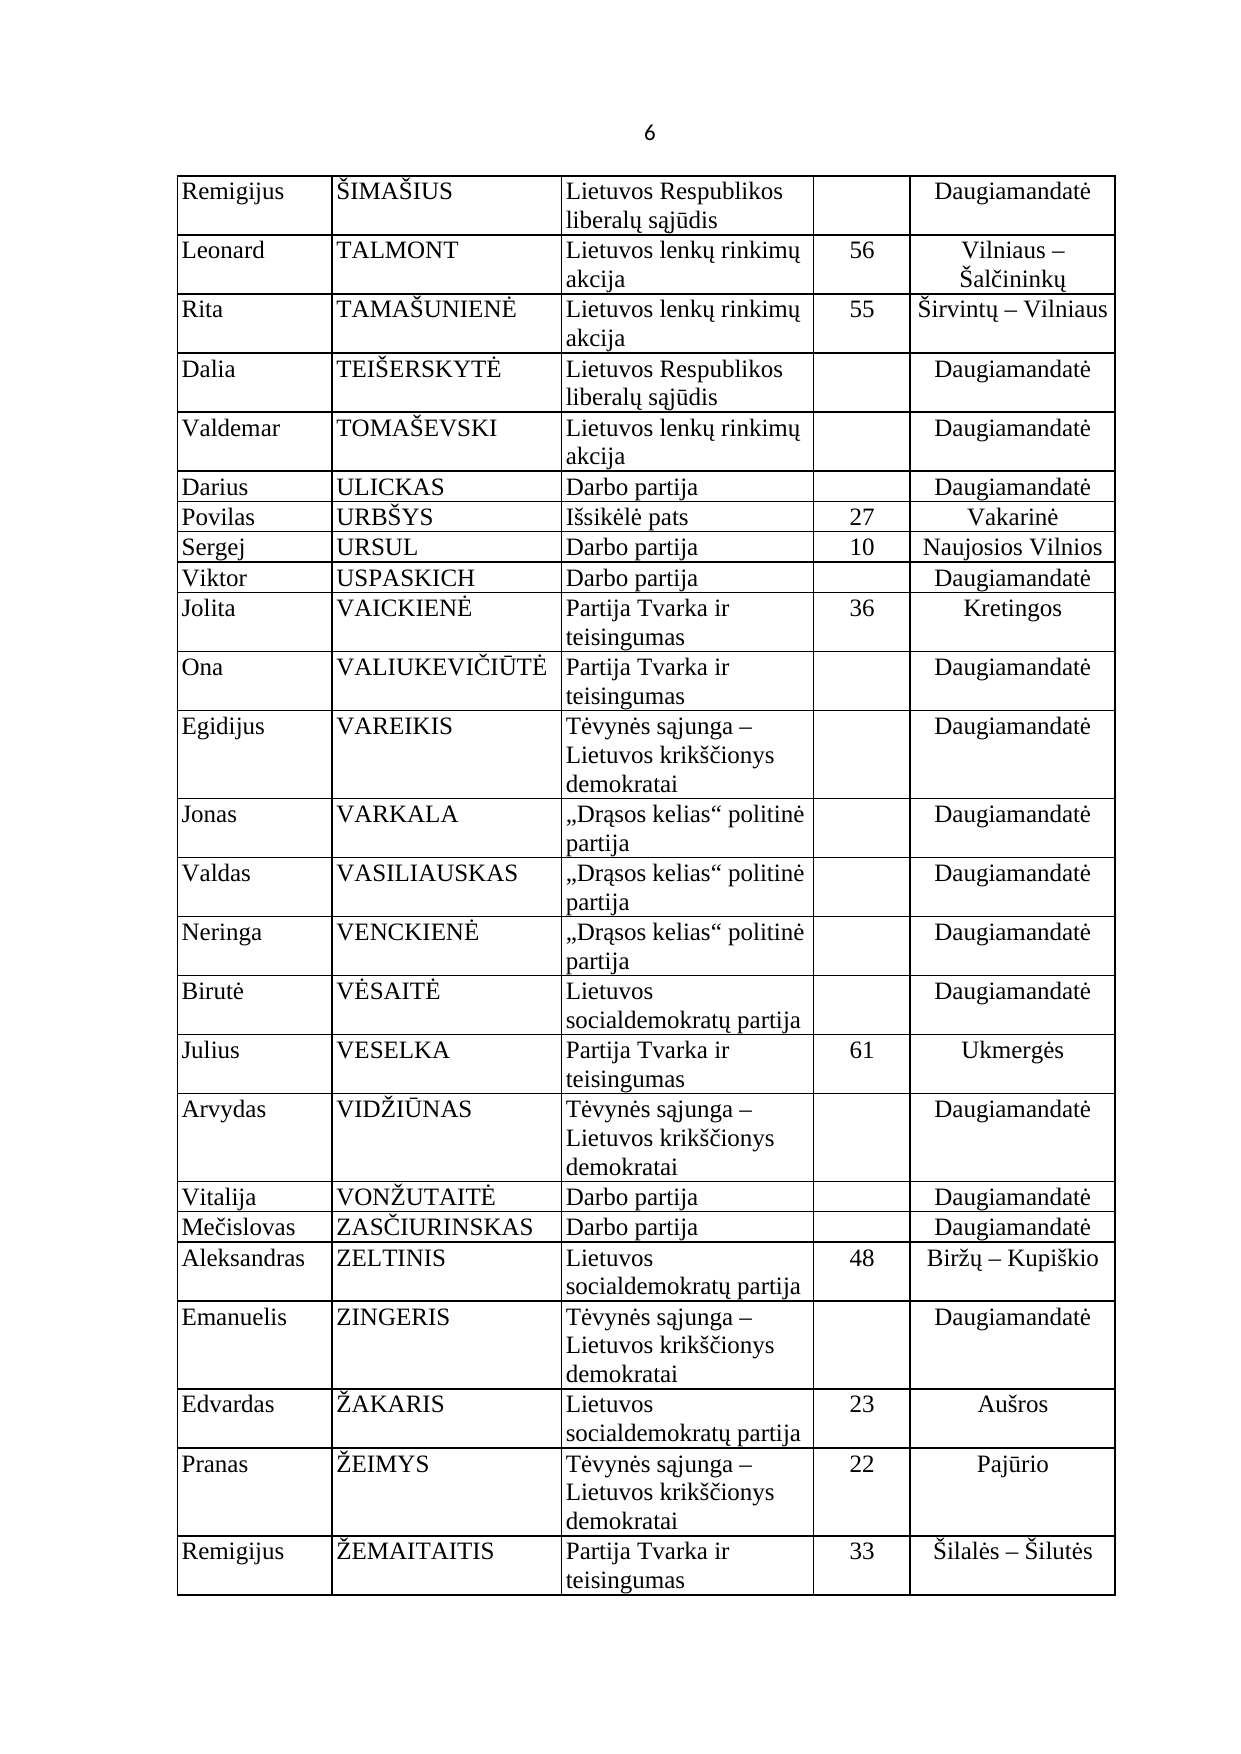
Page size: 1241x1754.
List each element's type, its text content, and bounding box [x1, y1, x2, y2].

table_cell Darius [178, 472, 331, 501]
table_cell TAMAŠUNIENĖ [333, 295, 561, 352]
table_cell [1116, 293, 1122, 352]
table_cell Lietuvos socialdemokratų partija [562, 1390, 813, 1447]
table_cell [1116, 975, 1122, 1034]
table_cell URSUL [333, 532, 561, 561]
table_cell Dalia [178, 354, 331, 411]
table_cell [1116, 234, 1122, 293]
table_cell VĖSAITĖ [333, 976, 561, 1034]
table_cell [814, 858, 909, 916]
table_cell [1116, 710, 1122, 797]
table_cell [1116, 1211, 1122, 1241]
table_cell Išsikėlė pats [562, 502, 813, 531]
table_cell VALIUKEVIČIŪTĖ [333, 652, 561, 709]
table_cell [1116, 411, 1122, 470]
table_cell [1116, 798, 1122, 856]
table_cell Ukmergės [911, 1035, 1114, 1093]
table_cell 10 [814, 532, 909, 561]
table_cell [814, 354, 909, 411]
table_cell Birutė [178, 976, 331, 1034]
table_cell Lietuvos lenkų rinkimų akcija [562, 295, 813, 352]
table_cell Rita [178, 295, 331, 352]
table_cell Vilniaus – Šalčininkų [911, 236, 1114, 293]
table_cell Daugiamandatė [911, 1212, 1114, 1241]
table_cell Pranas [178, 1449, 331, 1535]
table_cell ZINGERIS [333, 1302, 561, 1388]
table_cell [1116, 501, 1122, 531]
table_cell Daugiamandatė [911, 563, 1114, 591]
table_cell Daugiamandatė [911, 711, 1114, 797]
table_cell VONŽUTAITĖ [333, 1182, 561, 1211]
table_cell Daugiamandatė [911, 177, 1114, 234]
table_cell Sergej [178, 532, 331, 561]
table_cell TEIŠERSKYTĖ [333, 354, 561, 411]
table_cell [1116, 175, 1122, 234]
table_cell „Drąsos kelias“ politinė partija [562, 917, 813, 974]
table_cell VARKALA [333, 799, 561, 856]
table_cell Valdas [178, 858, 331, 916]
table_cell Emanuelis [178, 1302, 331, 1388]
table_cell Egidijus [178, 711, 331, 797]
table_cell Daugiamandatė [911, 354, 1114, 411]
table_cell [814, 1094, 909, 1181]
table_cell 56 [814, 236, 909, 293]
table_cell [1116, 651, 1122, 709]
table_cell Viktor [178, 563, 331, 591]
table_cell 22 [814, 1449, 909, 1535]
table_cell ZASČIURINSKAS [333, 1212, 561, 1241]
table_cell Lietuvos socialdemokratų partija [562, 976, 813, 1034]
table_cell Mečislovas [178, 1212, 331, 1241]
table_cell ŽEIMYS [333, 1449, 561, 1535]
table_cell ZELTINIS [333, 1243, 561, 1300]
table_cell Vitalija [178, 1182, 331, 1211]
table_cell [1116, 916, 1122, 974]
table_cell [1116, 531, 1122, 561]
table_cell Tėvynės sąjunga – Lietuvos krikščionys demokratai [562, 1449, 813, 1535]
table_cell Darbo partija [562, 532, 813, 561]
table_cell 27 [814, 502, 909, 531]
table_cell Darbo partija [562, 472, 813, 501]
table_cell [1116, 1093, 1122, 1181]
table_cell Daugiamandatė [911, 1094, 1114, 1181]
table_cell Jolita [178, 593, 331, 651]
table_cell URBŠYS [333, 502, 561, 531]
table_cell Daugiamandatė [911, 1302, 1114, 1388]
table_cell [814, 976, 909, 1034]
table_cell Tėvynės sąjunga – Lietuvos krikščionys demokratai [562, 1302, 813, 1388]
table_cell [1116, 856, 1122, 916]
table_cell „Drąsos kelias“ politinė partija [562, 799, 813, 856]
table_cell Daugiamandatė [911, 917, 1114, 974]
table_cell VAREIKIS [333, 711, 561, 797]
table_cell [814, 413, 909, 470]
table_cell TALMONT [333, 236, 561, 293]
table_cell Daugiamandatė [911, 652, 1114, 709]
table_cell Partija Tvarka ir teisingumas [562, 593, 813, 651]
table_cell VESELKA [333, 1035, 561, 1093]
table_cell Darbo partija [562, 563, 813, 591]
table_cell Neringa [178, 917, 331, 974]
table_cell Partija Tvarka ir teisingumas [562, 652, 813, 709]
table_cell [1116, 1034, 1122, 1093]
table_cell 48 [814, 1243, 909, 1300]
table_cell „Drąsos kelias“ politinė partija [562, 858, 813, 916]
table_cell [1116, 1300, 1122, 1388]
table_cell 55 [814, 295, 909, 352]
table_cell Jonas [178, 799, 331, 856]
table_cell [814, 563, 909, 591]
table_cell [1116, 470, 1122, 501]
table_cell Lietuvos Respublikos liberalų sąjūdis [562, 177, 813, 234]
table_cell [1116, 1535, 1122, 1594]
table_cell Partija Tvarka ir teisingumas [562, 1537, 813, 1594]
table_cell Julius [178, 1035, 331, 1093]
table_cell 61 [814, 1035, 909, 1093]
table_cell Darbo partija [562, 1182, 813, 1211]
table_cell TOMAŠEVSKI [333, 413, 561, 470]
table_cell Daugiamandatė [911, 1182, 1114, 1211]
table_cell Lietuvos lenkų rinkimų akcija [562, 236, 813, 293]
table_cell [814, 472, 909, 501]
table_cell ŠIMAŠIUS [333, 177, 561, 234]
table_cell ULICKAS [333, 472, 561, 501]
table_cell VASILIAUSKAS [333, 858, 561, 916]
table_cell [1116, 1181, 1122, 1211]
table_cell Pajūrio [911, 1449, 1114, 1535]
table_cell [1116, 561, 1122, 591]
table_cell Daugiamandatė [911, 799, 1114, 856]
table_cell [814, 917, 909, 974]
table_cell Vakarinė [911, 502, 1114, 531]
table_cell Kretingos [911, 593, 1114, 651]
table_cell 23 [814, 1390, 909, 1447]
table_cell USPASKICH [333, 563, 561, 591]
table_cell Šilalės – Šilutės [911, 1537, 1114, 1594]
table_cell Remigijus [178, 1537, 331, 1594]
table_cell [814, 652, 909, 709]
table_cell 33 [814, 1537, 909, 1594]
table_cell [814, 1302, 909, 1388]
table_cell Partija Tvarka ir teisingumas [562, 1035, 813, 1093]
table_cell Edvardas [178, 1390, 331, 1447]
table_cell 36 [814, 593, 909, 651]
table_cell Ona [178, 652, 331, 709]
table_cell Daugiamandatė [911, 413, 1114, 470]
table_cell Tėvynės sąjunga – Lietuvos krikščionys demokratai [562, 711, 813, 797]
table_cell Daugiamandatė [911, 858, 1114, 916]
table_cell [1116, 591, 1122, 651]
table_cell [1116, 352, 1122, 411]
table_cell VAICKIENĖ [333, 593, 561, 651]
table_cell ŽAKARIS [333, 1390, 561, 1447]
table_cell Valdemar [178, 413, 331, 470]
table_cell Lietuvos lenkų rinkimų akcija [562, 413, 813, 470]
table_cell Lietuvos Respublikos liberalų sąjūdis [562, 354, 813, 411]
table_cell Aleksandras [178, 1243, 331, 1300]
table_cell [814, 1182, 909, 1211]
table_cell Povilas [178, 502, 331, 531]
table_cell Aušros [911, 1390, 1114, 1447]
table_cell Arvydas [178, 1094, 331, 1181]
table_cell Leonard [178, 236, 331, 293]
table_cell Biržų – Kupiškio [911, 1243, 1114, 1300]
table_cell [814, 177, 909, 234]
table_cell Daugiamandatė [911, 976, 1114, 1034]
table_cell Širvintų – Vilniaus [911, 295, 1114, 352]
table_cell [814, 799, 909, 856]
table_cell [1116, 1447, 1122, 1535]
table_cell Darbo partija [562, 1212, 813, 1241]
table_cell ŽEMAITAITIS [333, 1537, 561, 1594]
table_cell [814, 711, 909, 797]
table_cell Remigijus [178, 177, 331, 234]
table_cell Daugiamandatė [911, 472, 1114, 501]
table_cell [1116, 1388, 1122, 1447]
table_cell Lietuvos socialdemokratų partija [562, 1243, 813, 1300]
table_cell Tėvynės sąjunga – Lietuvos krikščionys demokratai [562, 1094, 813, 1181]
table_cell [1116, 1241, 1122, 1300]
table_cell VIDŽIŪNAS [333, 1094, 561, 1181]
table_cell [814, 1212, 909, 1241]
table_cell Naujosios Vilnios [911, 532, 1114, 561]
table_cell VENCKIENĖ [333, 917, 561, 974]
